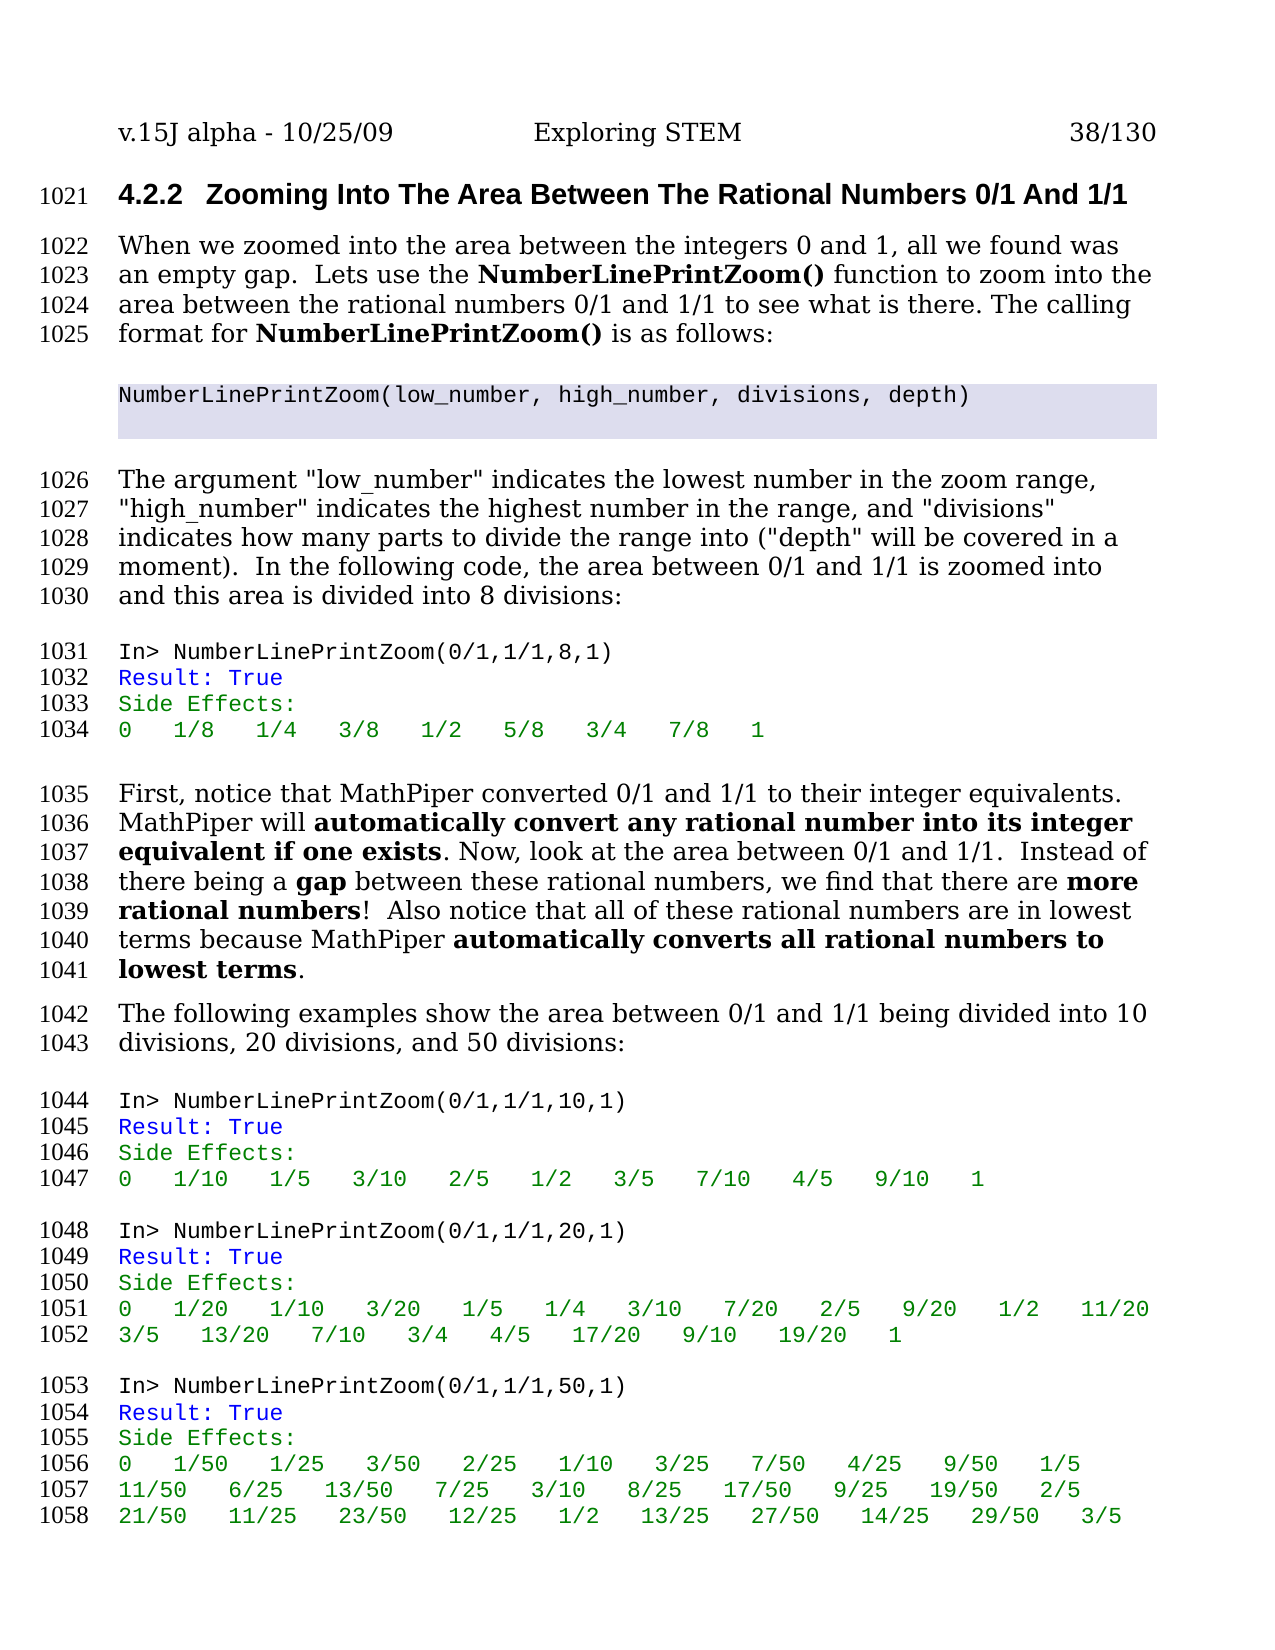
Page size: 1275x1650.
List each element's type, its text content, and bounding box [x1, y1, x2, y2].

table_header NumberLinePrintZoom(low_number, high_number, divisions, depth) [118, 384, 1157, 439]
text The argument "low_number" indicates the lowest number in the zoom range, "high_number" indicates the highest number in the range, and "divisions" indicates how many parts to divide the range into ("depth" will be covered in a moment). In the following code, the area between 0/1 and 1/1 is zoomed into and this area is divided into 8 divisions: [118, 465, 1157, 611]
text Side Effects: [118, 1427, 1157, 1453]
text 0 1/10 1/5 3/10 2/5 1/2 3/5 7/10 4/5 9/10 1 [118, 1167, 1157, 1193]
text When we zoomed into the area between the integers 0 and 1, all we found was an empty gap. Lets use the NumberLinePrintZoom() function to zoom into the area between the rational numbers 0/1 and 1/1 to see what is there. The calling format for NumberLinePrintZoom() is as follows: [118, 231, 1157, 348]
subtitle Zooming Into The Area Between The Rational Numbers 0/1 And 1/1 [118, 177, 1157, 210]
text Result: True [118, 1245, 1157, 1271]
text Side Effects: [118, 1271, 1157, 1297]
text Side Effects: [118, 1141, 1157, 1167]
text First, notice that MathPiper converted 0/1 and 1/1 to their integer equivalents. MathPiper will automatically convert any rational number into its integer equivalent if one exists. Now, look at the area between 0/1 and 1/1. Instead of there being a gap between these rational numbers, we find that there are more rational numbers! Also notice that all of these rational numbers are in lowest terms because MathPiper automatically converts all rational numbers to lowest terms. [118, 779, 1157, 984]
text Result: True [118, 666, 1157, 692]
text 0 1/50 1/25 3/50 2/25 1/10 3/25 7/50 4/25 9/50 1/5 11/50 6/25 13/50 7/25 3/10 8/25 17/50 9/25 19/50 2/5 21/50 11/25 23/50 12/25 1/2 13/25 27/50 14/25 29/50 3/5 [118, 1453, 1157, 1531]
text In> NumberLinePrintZoom(0/1,1/1,10,1) [118, 1089, 1157, 1116]
text In> NumberLinePrintZoom(0/1,1/1,8,1) [118, 640, 1157, 666]
text The following examples show the area between 0/1 and 1/1 being divided into 10 divisions, 20 divisions, and 50 divisions: [118, 999, 1157, 1058]
text 0 1/20 1/10 3/20 1/5 1/4 3/10 7/20 2/5 9/20 1/2 11/20 3/5 13/20 7/10 3/4 4/5 17/20 9/10 19/20 1 [118, 1297, 1157, 1349]
text In> NumberLinePrintZoom(0/1,1/1,50,1) [118, 1375, 1157, 1401]
text Result: True [118, 1401, 1157, 1427]
text 0 1/8 1/4 3/8 1/2 5/8 3/4 7/8 1 [118, 718, 1157, 744]
text In> NumberLinePrintZoom(0/1,1/1,20,1) [118, 1219, 1157, 1245]
text Side Effects: [118, 692, 1157, 718]
text Result: True [118, 1116, 1157, 1141]
